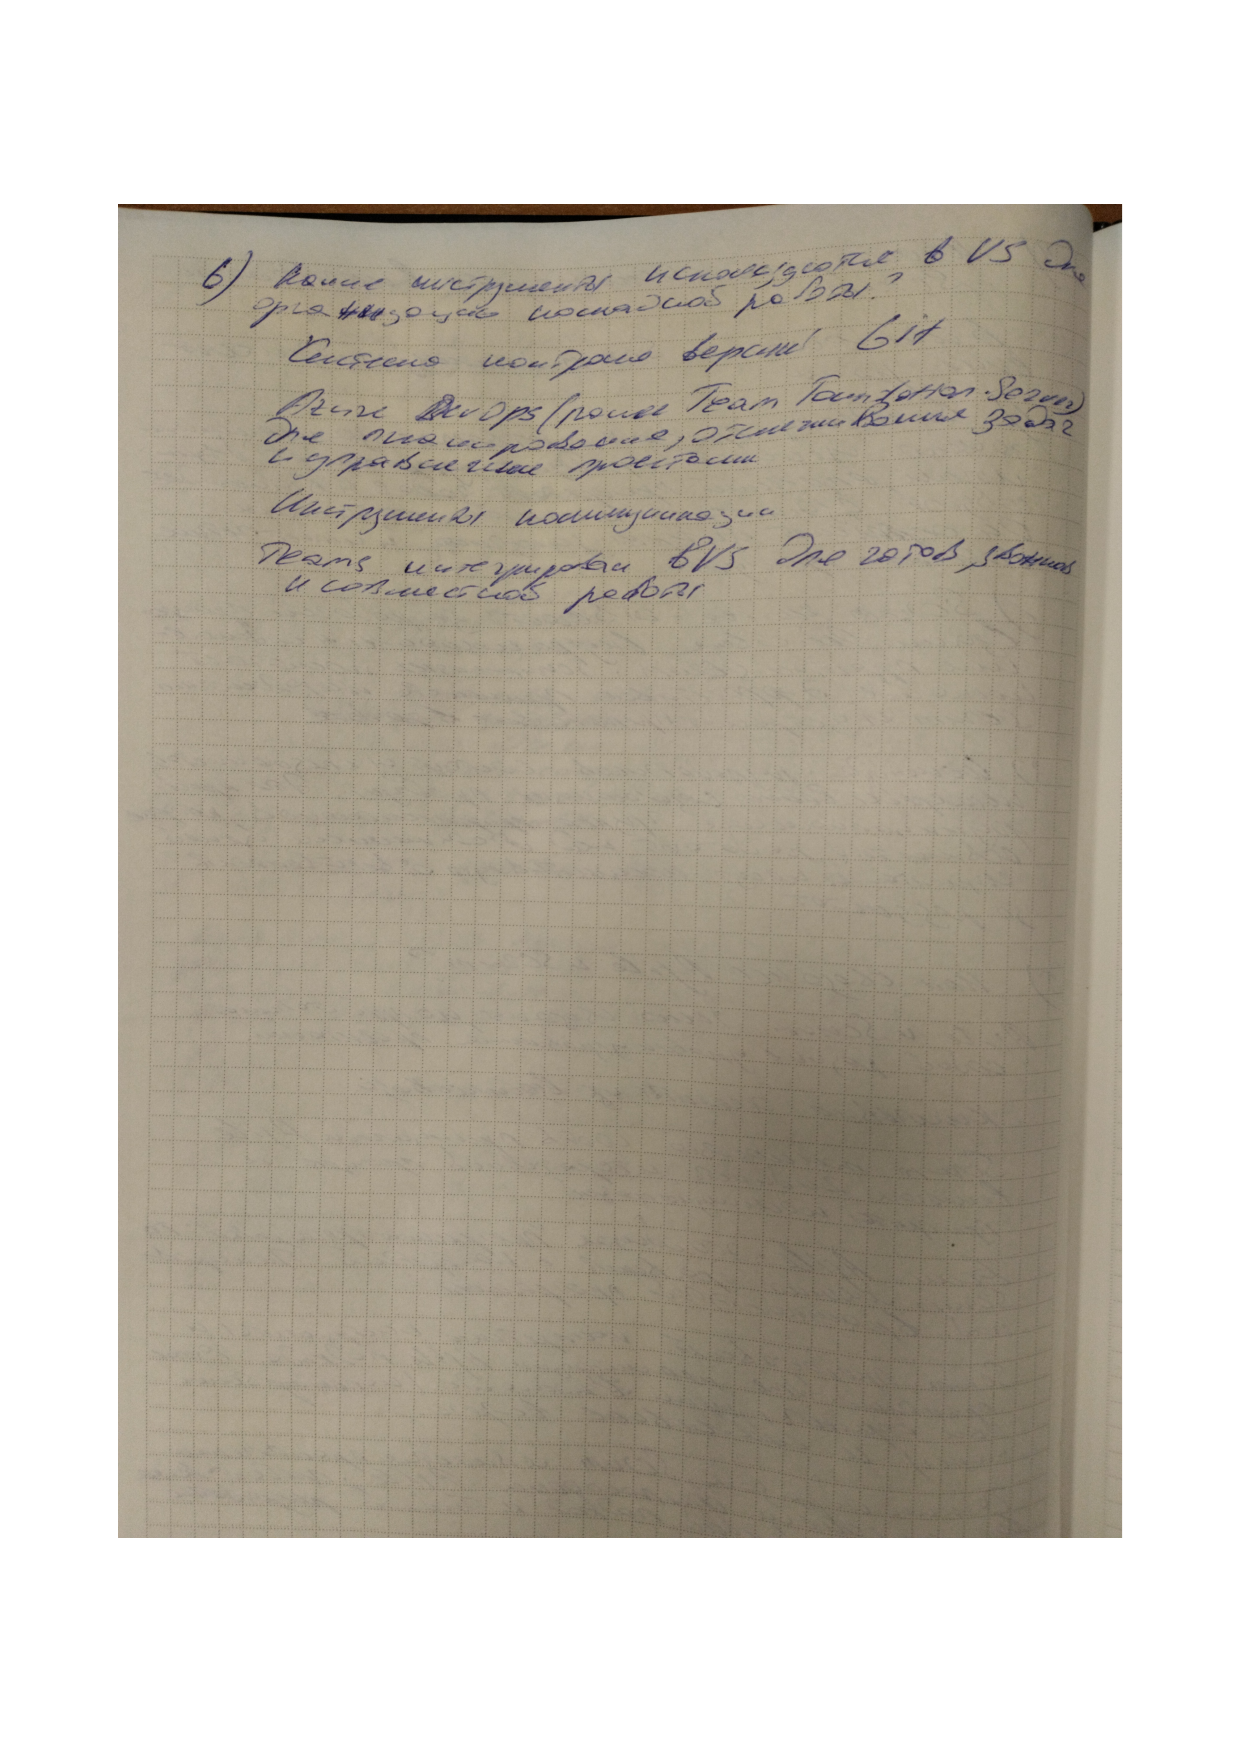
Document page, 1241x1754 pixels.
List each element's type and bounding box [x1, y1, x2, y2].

picture [118, 204, 1123, 1538]
